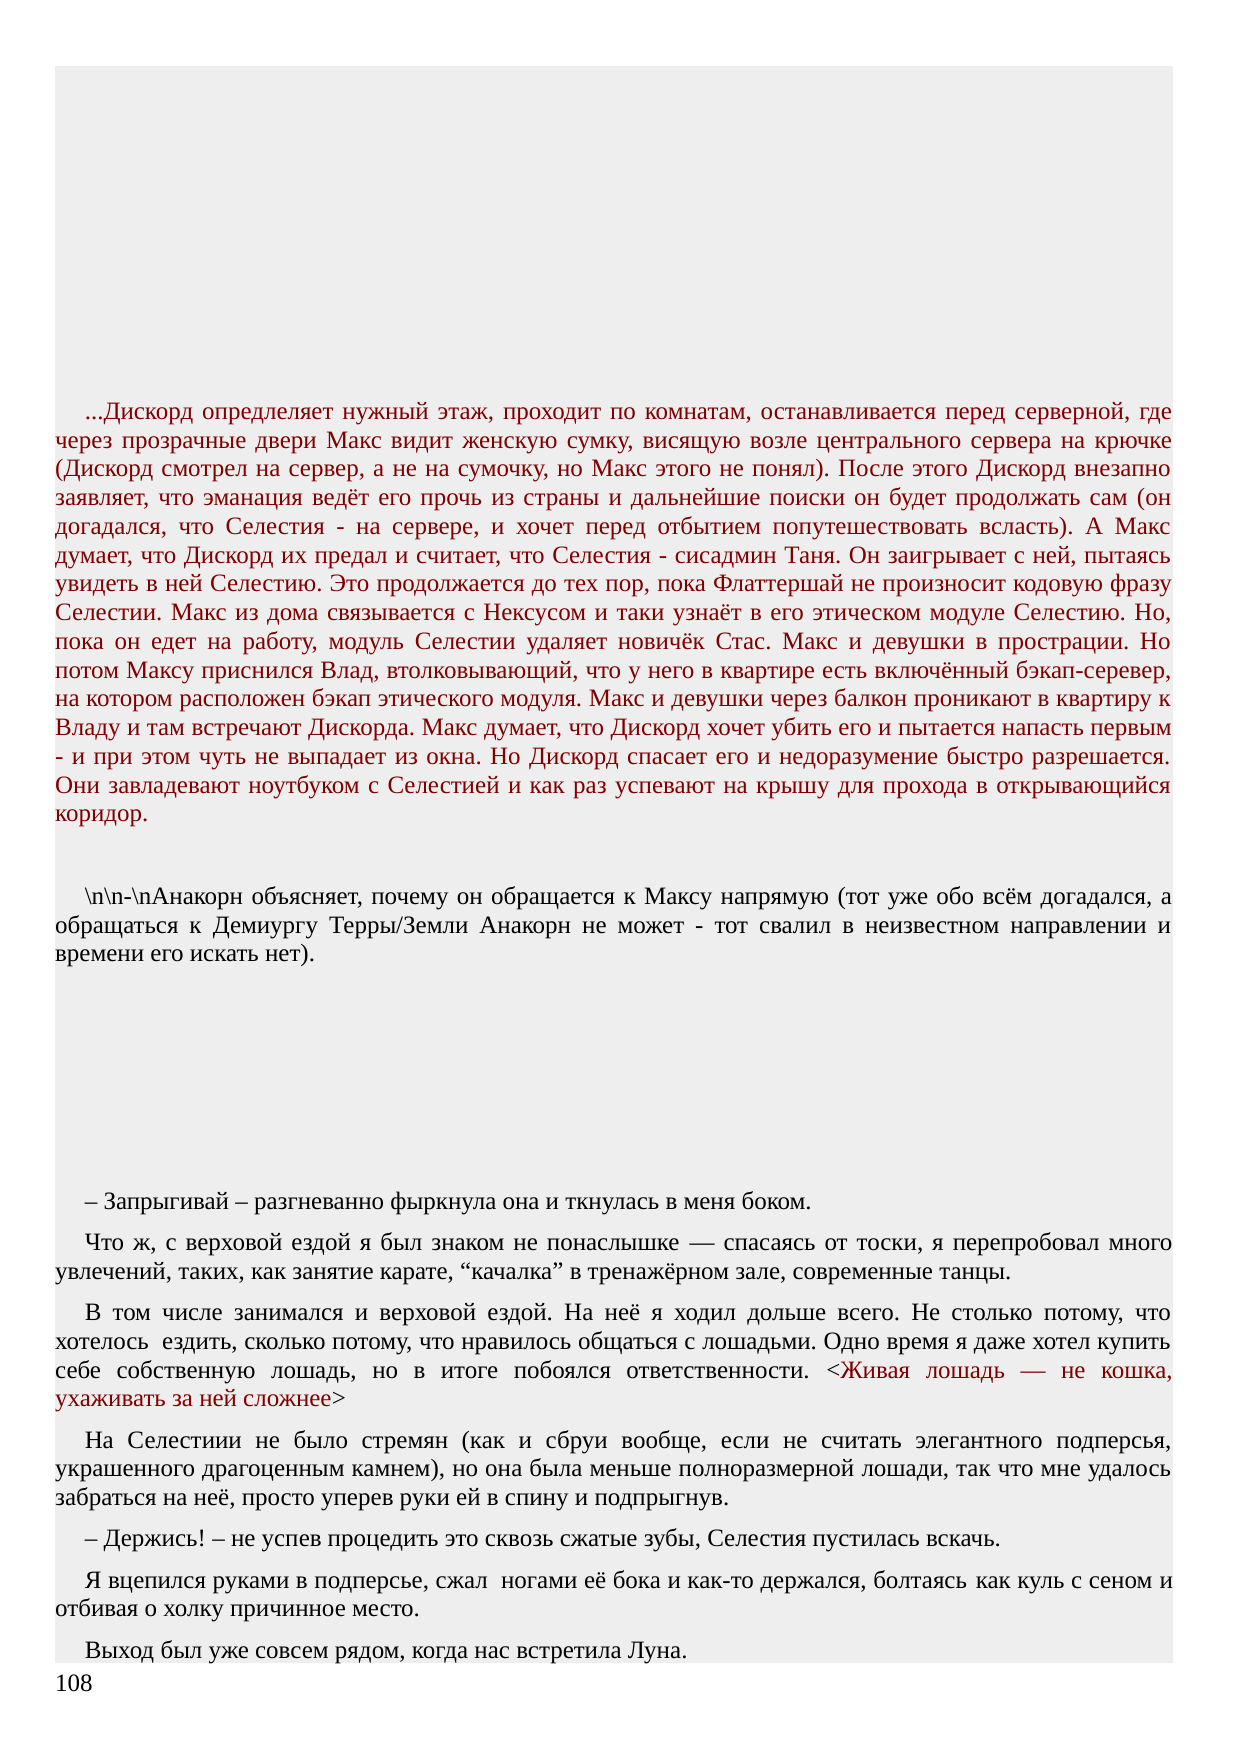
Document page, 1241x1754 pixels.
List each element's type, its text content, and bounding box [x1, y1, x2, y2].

text На Селестиии не было стремян (как и сбруи вообще, если не считать элегантного подперсья, украшенного драгоценным камнем), но она была меньше полноразмерной лошади, так что мне удалось забраться на неё, просто уперев руки ей в спину и подпрыгнув. [55, 1425, 1173, 1511]
text ...Дискорд опредлеляет нужный этаж, проходит по комнатам, останавливается перед серверной, где через прозрачные двери Макс видит женскую сумку, висящую возле центрального сервера на крючке (Дискорд смотрел на сервер, а не на сумочку, но Макс этого не понял). После этого Дискорд внезапно заявляет, что эманация ведёт его прочь из страны и дальнейшие поиски он будет продолжать сам (он догадался, что Селестия - на сервере, и хочет перед отбытием попутешествовать всласть). А Макс думает, что Дискорд их предал и считает, что Селестия - сисадмин Таня. Он заигрывает с ней, пытаясь увидеть в ней Селестию. Это продолжается до тех пор, пока Флаттершай не произносит кодовую фразу Селестии. Макс из дома связывается с Нексусом и таки узнаёт в его этическом модуле Селестию. Но, пока он едет на работу, модуль Селестии удаляет новичёк Стас. Макс и девушки в прострации. Но потом Максу приснился Влад, втолковывающий, что у него в квартире есть включённый бэкап-серевер, на котором расположен бэкап этического модуля. Макс и девушки через балкон проникают в квартиру к Владу и там встречают Дискорда. Макс думает, что Дискорд хочет убить его и пытается напасть первым - и при этом чуть не выпадает из окна. Но Дискорд спасает его и недоразумение быстро разрешается. Они завладевают ноутбуком с Селестией и как раз успевают на крышу для прохода в открывающийся коридор. [55, 396, 1173, 827]
text \n\n-\nАнакорн объясняет, почему он обращается к Максу напрямую (тот уже обо всём догадался, а обращаться к Демиургу Терры/Земли Анакорн не может - тот свалил в неизвестном направлении и времени его искать нет). [55, 881, 1173, 967]
text – Держись! – не успев процедить это сквозь сжатые зубы, Селестия пустилась вскачь. [55, 1523, 1173, 1552]
text Я вцепился руками в подперсье, сжал ногами её бока и как-то держался, болтаясь как куль с сеном и отбивая о холку причинное место. [55, 1565, 1173, 1622]
text Что ж, с верховой ездой я был знаком не понаслышке — спасаясь от тоски, я перепробовал много увлечений, таких, как занятие карате, “качалка” в тренажёрном зале, современные танцы. [55, 1227, 1173, 1285]
text В том числе занимался и верховой ездой. На неё я ходил дольше всего. Не столько потому, что хотелось ездить, сколько потому, что нравилось общаться с лошадьми. Одно время я даже хотел купить себе собственную лошадь, но в итоге побоялся ответственности. <Живая лошадь — не кошка, ухаживать за ней сложнее> [55, 1297, 1173, 1412]
text Выход был уже совсем рядом, когда нас встретила Луна. [55, 1635, 1173, 1663]
text – Запрыгивай – разгневанно фыркнула она и ткнулась в меня боком. [55, 1186, 1173, 1215]
